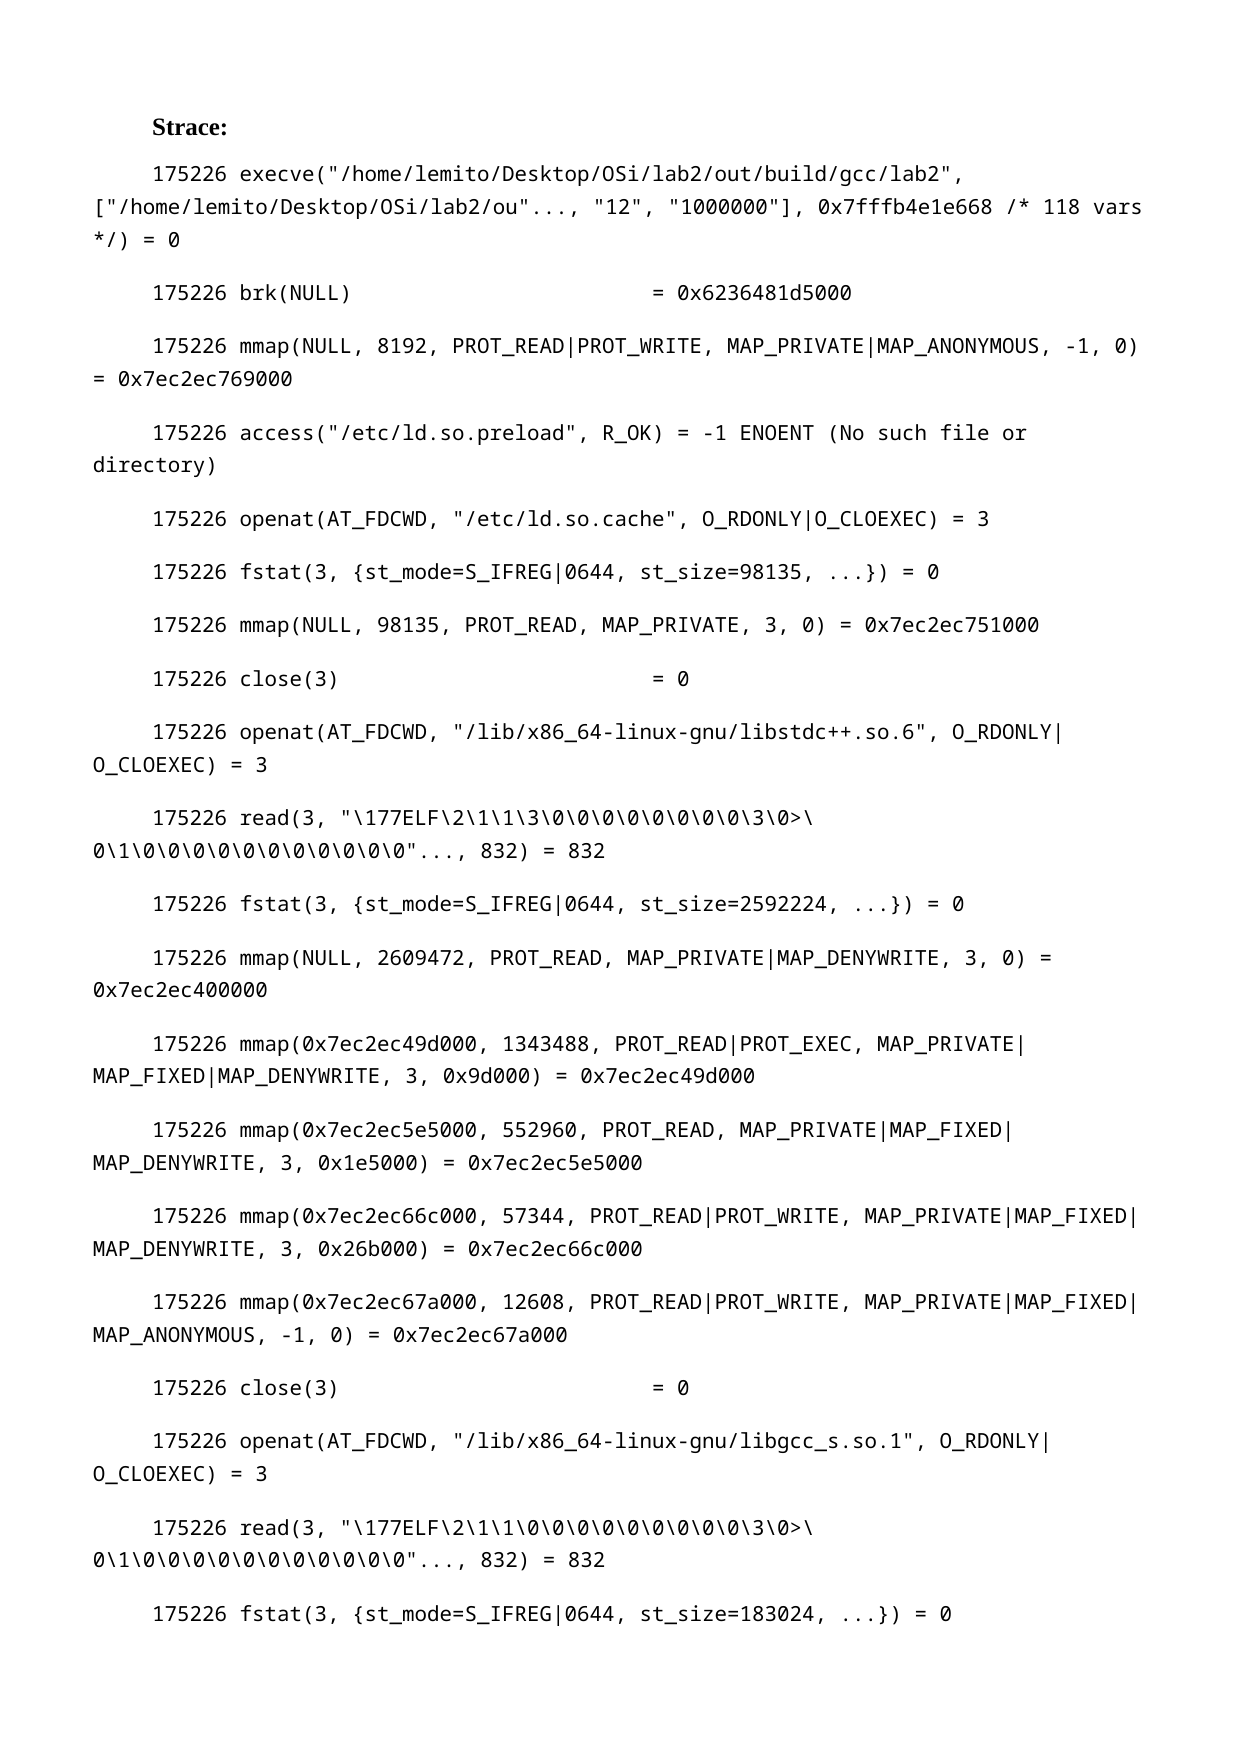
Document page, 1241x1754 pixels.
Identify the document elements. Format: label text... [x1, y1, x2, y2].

text 175226 fstat(3, {st_mode=S_IFREG|0644, st_size=183024, ...}) = 0 [93, 1599, 1147, 1627]
text 175226 openat(AT_FDCWD, "/etc/ld.so.cache", O_RDONLY|O_CLOEXEC) = 3 [93, 504, 1147, 532]
text 175226 mmap(0x7ec2ec66c000, 57344, PROT_READ|PROT_WRITE, MAP_PRIVATE|MAP_FIXED|MAP_DENYWRITE, 3, 0x26b000) = 0x7ec2ec66c000 [93, 1201, 1147, 1262]
text 175226 close(3) = 0 [93, 1373, 1147, 1402]
text Strace: [93, 124, 1147, 139]
text 175226 access("/etc/ld.so.preload", R_OK) = -1 ENOENT (No such file or directory) [93, 418, 1147, 479]
text 175226 mmap(0x7ec2ec49d000, 1343488, PROT_READ|PROT_EXEC, MAP_PRIVATE|MAP_FIXED|MAP_DENYWRITE, 3, 0x9d000) = 0x7ec2ec49d000 [93, 1029, 1147, 1090]
text 175226 read(3, "\177ELF\2\1\1\3\0\0\0\0\0\0\0\0\3\0>\0\1\0\0\0\0\0\0\0\0\0\0\0"..., 832) = 832 [93, 803, 1147, 864]
text 175226 mmap(NULL, 2609472, PROT_READ, MAP_PRIVATE|MAP_DENYWRITE, 3, 0) = 0x7ec2ec400000 [93, 943, 1147, 1004]
text 175226 mmap(0x7ec2ec67a000, 12608, PROT_READ|PROT_WRITE, MAP_PRIVATE|MAP_FIXED|MAP_ANONYMOUS, -1, 0) = 0x7ec2ec67a000 [93, 1287, 1147, 1348]
text 175226 mmap(NULL, 8192, PROT_READ|PROT_WRITE, MAP_PRIVATE|MAP_ANONYMOUS, -1, 0) = 0x7ec2ec769000 [93, 332, 1147, 393]
text 175226 fstat(3, {st_mode=S_IFREG|0644, st_size=2592224, ...}) = 0 [93, 889, 1147, 918]
text 175226 brk(NULL) = 0x6236481d5000 [93, 278, 1147, 307]
text 175226 read(3, "\177ELF\2\1\1\0\0\0\0\0\0\0\0\0\3\0>\0\1\0\0\0\0\0\0\0\0\0\0\0"..., 832) = 832 [93, 1513, 1147, 1574]
text 175226 fstat(3, {st_mode=S_IFREG|0644, st_size=98135, ...}) = 0 [93, 557, 1147, 586]
text 175226 mmap(NULL, 98135, PROT_READ, MAP_PRIVATE, 3, 0) = 0x7ec2ec751000 [93, 611, 1147, 639]
text 175226 mmap(0x7ec2ec5e5000, 552960, PROT_READ, MAP_PRIVATE|MAP_FIXED|MAP_DENYWRITE, 3, 0x1e5000) = 0x7ec2ec5e5000 [93, 1115, 1147, 1176]
text 175226 close(3) = 0 [93, 664, 1147, 692]
text 175226 openat(AT_FDCWD, "/lib/x86_64-linux-gnu/libgcc_s.so.1", O_RDONLY|O_CLOEXEC) = 3 [93, 1427, 1147, 1488]
text 175226 execve("/home/lemito/Desktop/OSi/lab2/out/build/gcc/lab2", ["/home/lemito/Desktop/OSi/lab2/ou"..., "12", "1000000"], 0x7fffb4e1e668 /* 118 vars */) = 0 [93, 159, 1147, 253]
text 175226 openat(AT_FDCWD, "/lib/x86_64-linux-gnu/libstdc++.so.6", O_RDONLY|O_CLOEXEC) = 3 [93, 717, 1147, 778]
